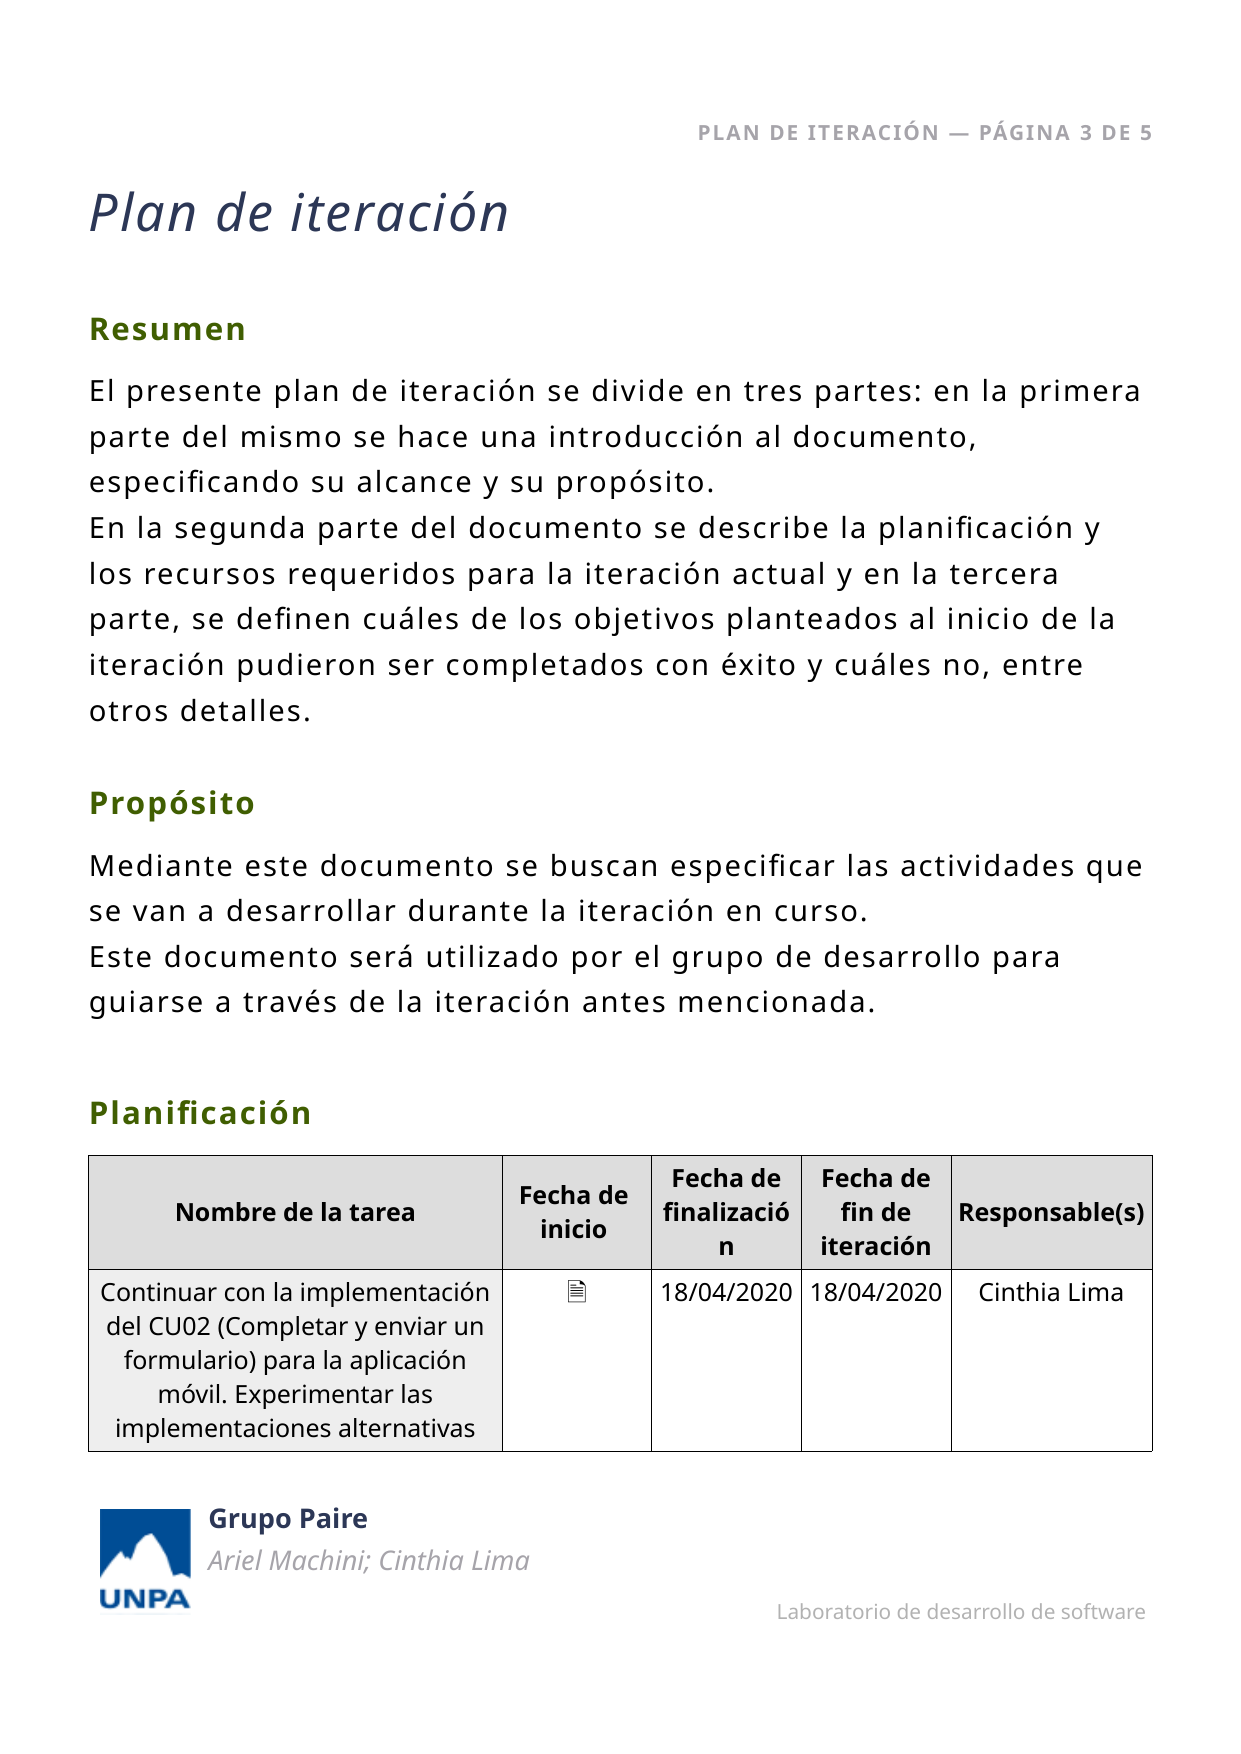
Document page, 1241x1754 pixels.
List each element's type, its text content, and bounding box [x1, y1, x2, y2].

table_header Fecha de inicio [503, 1156, 651, 1269]
table_header Responsable(s) [952, 1156, 1152, 1269]
table_cell 18/04/2020 [802, 1270, 951, 1451]
text El presente plan de iteración se divide en tres partes: en la primera parte del mismo se hace una introducción al documento, especificando su alcance y su propósito. [88, 370, 1152, 501]
text Mediante este documento se buscan especificar las actividades que se van a desarrollar durante la iteración en curso. [88, 845, 1152, 930]
table_header Nombre de la tarea [89, 1156, 502, 1269]
text Planificación [88, 1091, 1152, 1134]
text Resumen [88, 307, 1152, 349]
text Este documento será utilizado por el grupo de desarrollo para guiarse a través de la iteración antes mencionada. [88, 936, 1152, 1021]
text Plan de iteración [88, 176, 1152, 247]
picture [100, 1509, 191, 1615]
table_cell Continuar con la implementación del CU02 (Completar y enviar un formulario) para la aplicación móvil. Experimentar las implementaciones alternativas [89, 1270, 502, 1451]
table_header Fecha de fin de iteración [802, 1156, 951, 1269]
table_cell Cinthia Lima [952, 1270, 1152, 1451]
table_header Fecha de finalización [652, 1156, 801, 1269]
table_cell 🗎 [503, 1270, 651, 1451]
text En la segunda parte del documento se describe la planificación y los recursos requeridos para la iteración actual y en la tercera parte, se definen cuáles de los objetivos planteados al inicio de la iteración pudieron ser completados con éxito y cuáles no, entre otros detalles. [88, 507, 1152, 729]
text Propósito [88, 781, 1152, 824]
table_cell 18/04/2020 [652, 1270, 801, 1451]
